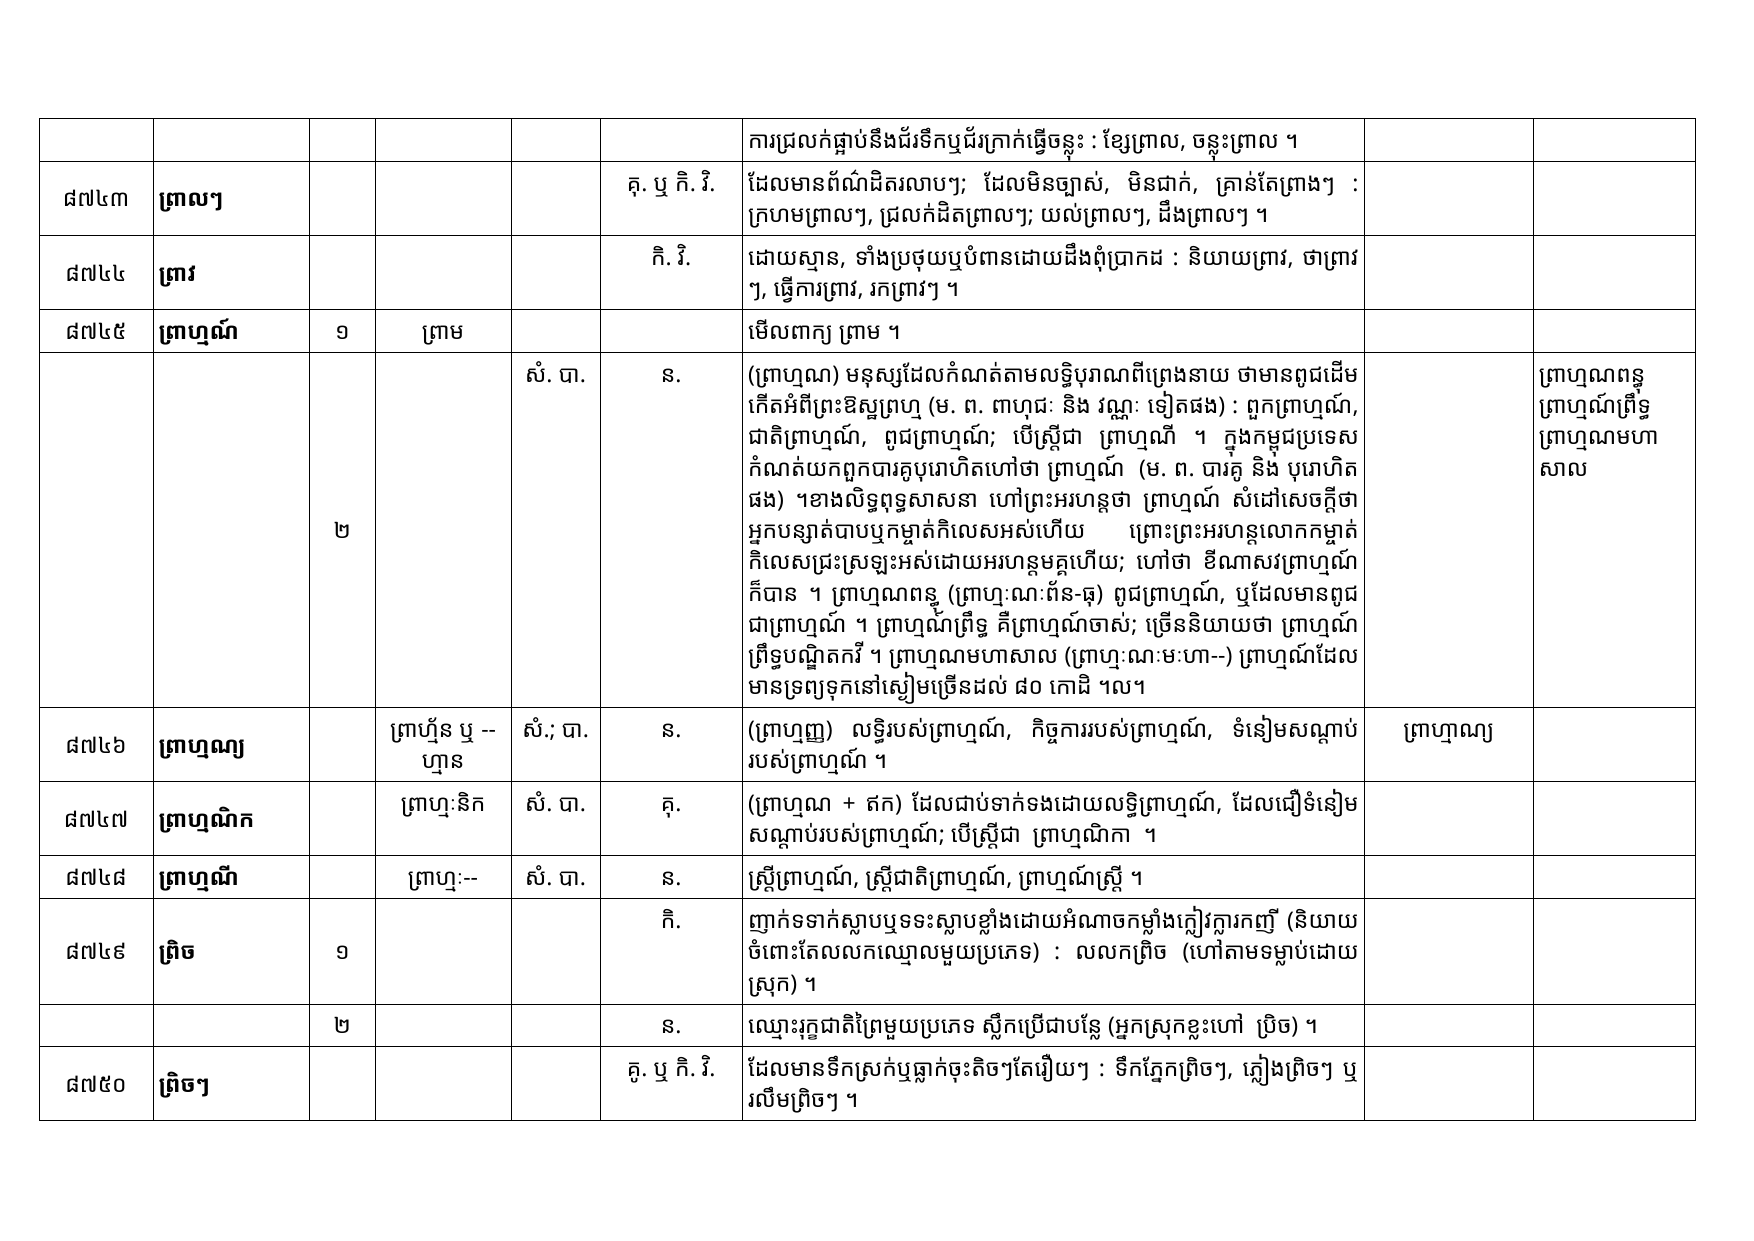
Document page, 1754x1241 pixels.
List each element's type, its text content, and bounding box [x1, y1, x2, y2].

table_cell ព្រាហ្មៈនិក [376, 782, 511, 855]
table_cell [1365, 782, 1533, 855]
table_cell ៨៧៤៣ [40, 162, 153, 235]
table_cell ៨៧៤៧ [40, 782, 153, 855]
table_cell [376, 1047, 511, 1120]
table_cell ឈ្មោះ​រុក្ខ​ជាតិ​ព្រៃ​មួយ​ប្រភេទ ស្លឹក​ប្រើ​ជា​បន្លែ (អ្នក​ស្រុក​ខ្លះ​ហៅ ប្រិច) ។ [743, 1005, 1364, 1046]
table_cell (ព្រាហ្មញ្ញ) លទ្ធិ​របស់​ព្រាហ្មណ៍, កិច្ចការ​របស់​ព្រាហ្មណ៍, ទំនៀម​សណ្ដាប់​របស់​ព្រាហ្មណ៍ ។ [743, 708, 1364, 781]
table_cell [512, 236, 600, 309]
table_cell [1534, 119, 1695, 161]
table_cell [310, 708, 375, 781]
table_cell [1534, 899, 1695, 1003]
table_cell ព្រាម [376, 310, 511, 352]
table_cell [1365, 310, 1533, 352]
table_cell ព្រិច​ៗ [154, 1047, 309, 1120]
table_cell ដែល​មាន​ទឹក​ស្រក់​ឬ​ធ្លាក់​ចុះ​តិច​ៗ​តែ​រឿយ​ៗ : ទឹក​ភ្នែក​ព្រិច​ៗ, ភ្លៀង​ព្រិច​ៗ ឬ រលឹម​ព្រិច​ៗ ។ [743, 1047, 1364, 1120]
table_cell ៨៧៥០ [40, 1047, 153, 1120]
table_cell [154, 119, 309, 161]
table_cell ១ [310, 899, 375, 1003]
table_cell [1534, 236, 1695, 309]
table_cell [601, 310, 742, 352]
table_cell មើល​ពាក្យ ព្រាម ។ [743, 310, 1364, 352]
table_cell [310, 856, 375, 898]
table_cell [376, 353, 511, 707]
table_cell [1534, 708, 1695, 781]
table_cell ៨៧៤៥ [40, 310, 153, 352]
table_cell សំ. បា. [512, 856, 600, 898]
table_cell ២ [310, 353, 375, 707]
table_cell ៨៧៤៤ [40, 236, 153, 309]
table_cell [512, 1005, 600, 1046]
table_cell ន. [601, 708, 742, 781]
table_cell [1365, 353, 1533, 707]
table_cell ន. [601, 856, 742, 898]
table_cell [512, 899, 600, 1003]
table_cell [310, 782, 375, 855]
table_cell ២ [310, 1005, 375, 1046]
table_cell [376, 1005, 511, 1046]
table_cell សំ.; បា. [512, 708, 600, 781]
table_cell កិ. [601, 899, 742, 1003]
table_cell ព្រាហ្មណ៍ [154, 310, 309, 352]
table_cell ញាក់​ទទាក់​ស្លាប​ឬ​ទទះ​ស្លាប​ខ្លាំង​ដោយ​អំណាច​កម្លាំង​ក្លៀវក្លា​រក​ញី (និយាយ​ចំពោះ​តែ​លលក​ឈ្មោល​មួយ​ប្រភេទ) : លលក​ព្រិច (ហៅ​តាម​ទម្លាប់​ដោយ​ស្រុក) ។ [743, 899, 1364, 1003]
table_cell [1365, 1005, 1533, 1046]
table_cell [154, 1005, 309, 1046]
table_cell [1534, 162, 1695, 235]
table_cell ន. [601, 1005, 742, 1046]
table_cell ព្រាល​ៗ [154, 162, 309, 235]
table_cell ព្រាហ្មណ​ពន្ធុ ព្រាហ្មណ៍​ព្រឹទ្ធ ព្រាហ្មណ​មហា​សាល [1534, 353, 1695, 707]
table_cell [512, 310, 600, 352]
table_cell [512, 119, 600, 161]
table_cell [1365, 1047, 1533, 1120]
table_cell សំ. បា. [512, 353, 600, 707]
table_cell [376, 119, 511, 161]
table_cell គុ. ឬ កិ. វិ. [601, 162, 742, 235]
table_cell [1534, 1047, 1695, 1120]
table_cell [1534, 856, 1695, 898]
table_cell ព្រិច [154, 899, 309, 1003]
table_cell ព្រាហ្មណី [154, 856, 309, 898]
table_cell ស្ត្រី​ព្រាហ្មណ៍, ស្ត្រី​ជាតិ​ព្រាហ្មណ៍, ព្រាហ្មណ៍​ស្ត្រី ។ [743, 856, 1364, 898]
table_cell ព្រាហ្មណ្យ [154, 708, 309, 781]
table_cell ការ​ជ្រលក់​ផ្អាប់​នឹង​ជ័រ​ទឹក​ឬ​ជ័រ​ក្រាក់​ធ្វើ​ចន្លុះ : ខ្សែ​ព្រាល, ចន្លុះ​ព្រាល ។ [743, 119, 1364, 161]
table_cell ន. [601, 353, 742, 707]
table_cell [601, 119, 742, 161]
table_cell ៨៧៤៨ [40, 856, 153, 898]
table_cell [40, 119, 153, 161]
table_cell ព្រាហ្មៈ-- [376, 856, 511, 898]
table_cell [310, 119, 375, 161]
table_cell [310, 1047, 375, 1120]
table_cell [310, 162, 375, 235]
table_cell [512, 1047, 600, 1120]
table_cell (ព្រាហ្មណ + ឥក) ដែល​ជាប់​ទាក់ទង​ដោយ​លទ្ធិ​ព្រាហ្មណ៍, ដែល​ជឿ​ទំនៀម​សណ្ដាប់​របស់​ព្រាហ្មណ៍; បើ​ស្ត្រី​ជា ព្រាហ្មណិកា ។ [743, 782, 1364, 855]
table_cell កិ. វិ. [601, 236, 742, 309]
table_cell [1365, 856, 1533, 898]
table_cell [310, 236, 375, 309]
table_cell [1365, 236, 1533, 309]
table_cell ដោយ​ស្មាន, ទាំង​ប្រថុយ​ឬ​បំពាន​ដោយ​ដឹង​ពុំ​ប្រាកដ : និយាយ​ព្រាវ, ថា​ព្រាវ​ៗ, ធ្វើ​ការ​ព្រាវ, រក​ព្រាវ​ៗ ។ [743, 236, 1364, 309]
table_cell ព្រាហ្មាណ្យ [1365, 708, 1533, 781]
table_cell [376, 899, 511, 1003]
table_cell [1534, 1005, 1695, 1046]
table_cell [1365, 162, 1533, 235]
table_cell [1534, 310, 1695, 352]
table_cell ដែល​មាន​ព័ណ៌​ដិត​រលាប​ៗ; ដែល​មិន​ច្បាស់, មិន​ជាក់, គ្រាន់​តែ​ព្រាង​ៗ : ក្រហម​ព្រាល​ៗ, ជ្រលក់​ដិត​ព្រាល​ៗ; យល់​ព្រាល​ៗ, ដឹង​ព្រាល​ៗ ។ [743, 162, 1364, 235]
table_cell គូ. ឬ កិ. វិ. [601, 1047, 742, 1120]
table_cell ៨៧៤៦ [40, 708, 153, 781]
table_cell [1365, 119, 1533, 161]
table_cell គុ. [601, 782, 742, 855]
table_cell [1534, 782, 1695, 855]
table_cell [40, 353, 153, 707]
table_cell [376, 162, 511, 235]
table_cell [512, 162, 600, 235]
table_cell [1365, 899, 1533, 1003]
table_cell [154, 353, 309, 707]
table_cell [40, 1005, 153, 1046]
table_cell [376, 236, 511, 309]
table_cell ព្រាវ [154, 236, 309, 309]
table_cell ព្រាហ្មណិក [154, 782, 309, 855]
table_cell ៨៧៤៩ [40, 899, 153, 1003]
table_cell ១ [310, 310, 375, 352]
table_cell សំ. បា. [512, 782, 600, 855]
table_cell (ព្រាហ្មណ) មនុស្ស​ដែល​កំណត់​តាម​លទ្ធិ​បុរាណ​ពី​ព្រេង​នាយ​ ថា​មាន​ពូជ​ដើម​កើត​អំពី​ព្រះ​ឱស្ឋ​ព្រហ្ម (ម. ព. ពាហុជៈ និង វណ្ណៈ ទៀត​ផង) : ពួក​ព្រាហ្មណ៍, ជាតិ​ព្រាហ្មណ៍, ពូជ​ព្រាហ្មណ៍; បើ​ស្រ្តី​ជា ព្រាហ្មណី ។ ក្នុង​កម្ពុជ​ប្រទេស កំណត់​យក​ពួក​បារគូ​បុរោហិត​ហៅ​ថា ព្រាហ្មណ៍ (ម. ព. បារគូ និង បុរោហិត ផង) ។ខាង​លិទ្ធ​ពុទ្ធ​សាសនា ហៅ​ព្រះ​អរហន្ត​ថា ព្រាហ្មណ៍ សំដៅ​សេចក្ដី​ថា អ្នក​បន្សាត់​បាប​ឬ​កម្ចាត់​កិលេស​អស់​ហើយ ព្រោះ​ព្រះ​អរហន្ត​លោក​កម្ចាត់​កិលេស​ជ្រះ​ស្រឡះ​អស់​ដោយ​អរហន្ត​មគ្គ​ហើយ; ហៅ​ថា ខីណាសវ​ព្រាហ្មណ៍ ក៏​បាន ។ ព្រាហ្មណ​ពន្ធុ (ព្រាហ្មៈណៈព័ន-ធុ) ពូជ​ព្រាហ្មណ៍, ឬ​ដែល​មាន​ពូជ​ជា​ព្រាហ្មណ៍ ។ ព្រាហ្មណ៍​ព្រឹទ្ធ គឺ​ព្រាហ្មណ៍​ចាស់; ច្រើន​និយាយ​ថា ព្រាហ្មណ៍​ព្រឹទ្ធ​បណ្ឌិត​កវី ។ ព្រាហ្មណ​មហា​សាល (ព្រាហ្មៈណៈមៈហា--) ព្រាហ្មណ៍​ដែល​មាន​ទ្រព្យ​ទុក​នៅ​ស្ងៀម​ច្រើន​ដល់ ៨០ កោដិ ។ល។ [743, 353, 1364, 707]
table_cell ព្រាហ្ម័ន ឬ --ហ្មាន [376, 708, 511, 781]
